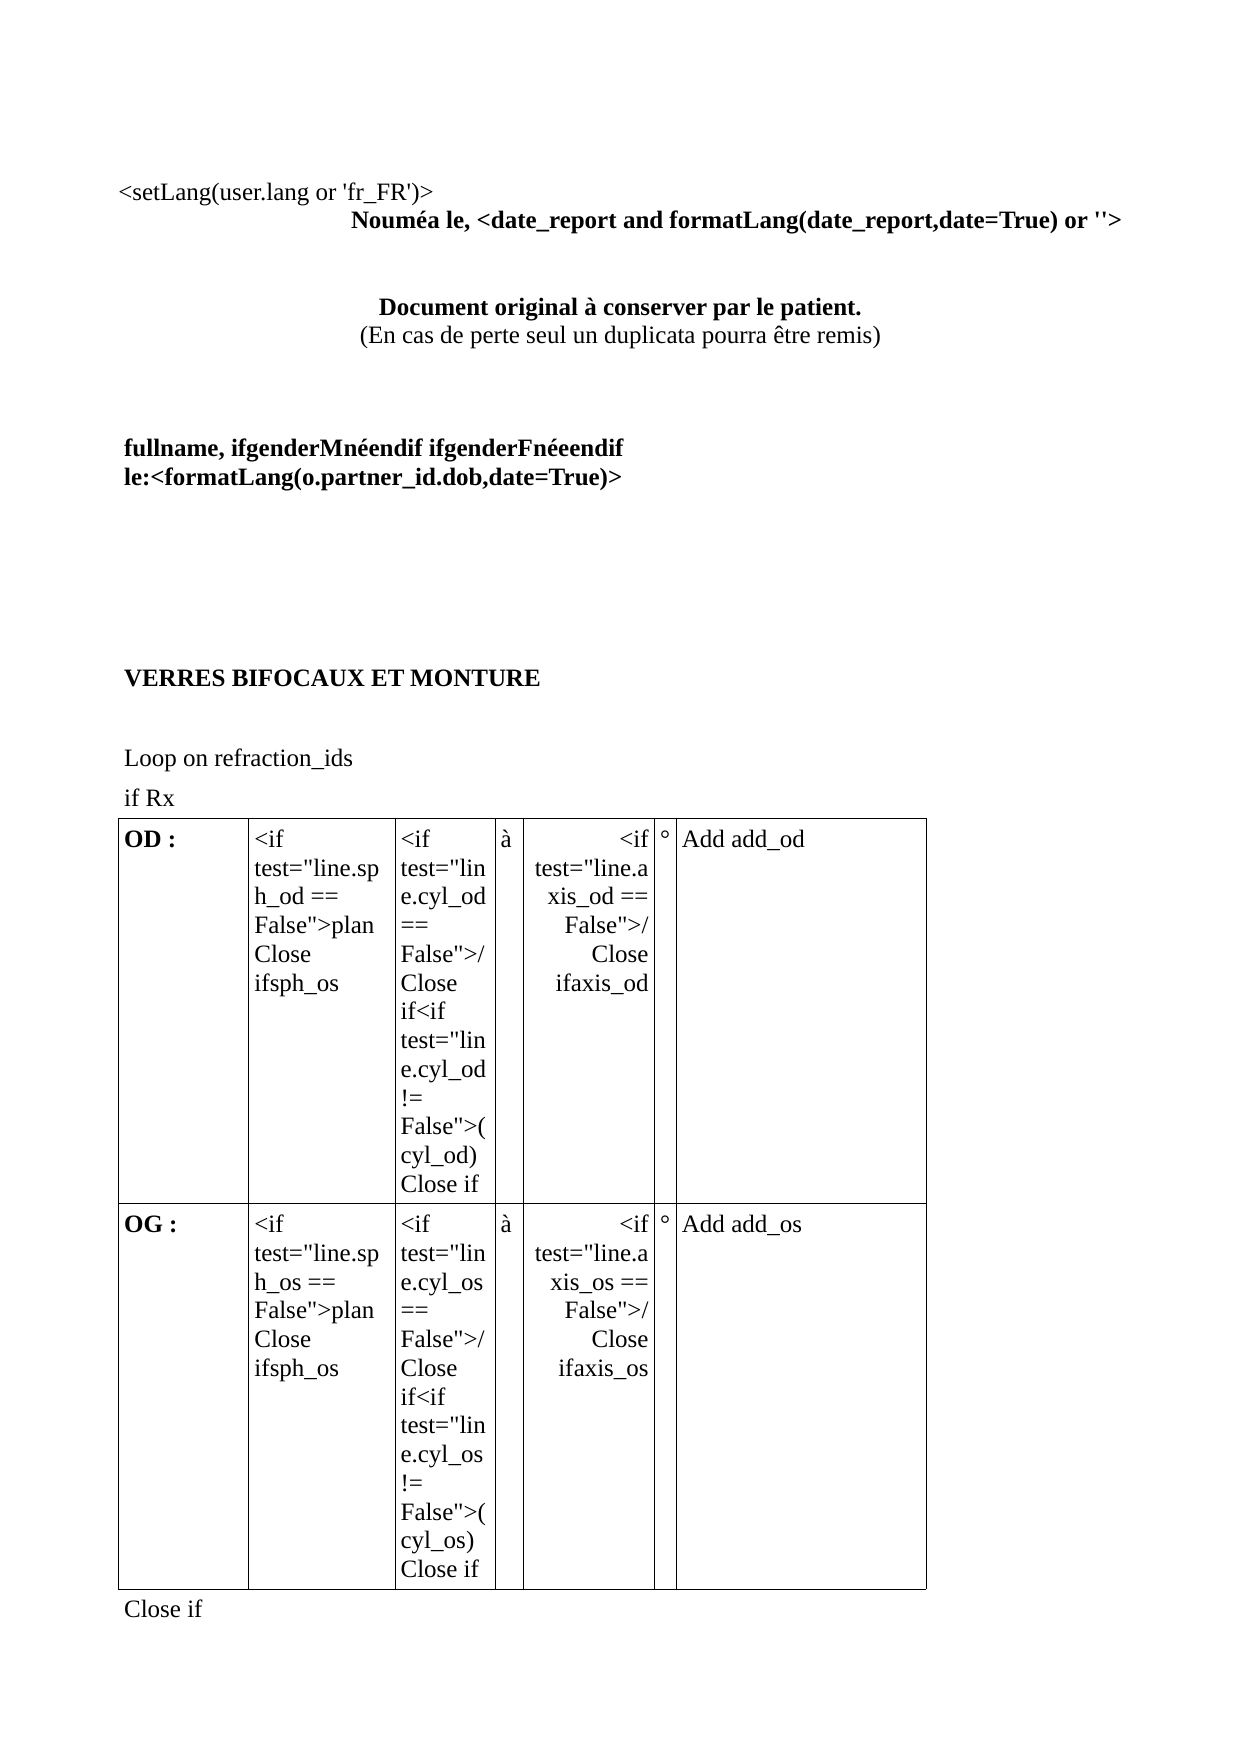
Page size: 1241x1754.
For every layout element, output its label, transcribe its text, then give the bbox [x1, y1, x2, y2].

table_cell [654, 577, 676, 617]
table_cell [676, 1590, 926, 1629]
table_cell [118, 537, 395, 577]
table_cell Loop on refraction_ids [118, 738, 395, 778]
table_cell [676, 738, 926, 778]
table_cell [523, 577, 654, 617]
table_cell à [496, 1204, 523, 1589]
text Document original à conserver par le patient. [118, 292, 1122, 321]
table_cell [495, 778, 523, 818]
table_cell [395, 617, 495, 657]
table_cell [118, 698, 926, 738]
table_cell OD : [119, 819, 248, 1203]
table_cell [395, 1590, 495, 1629]
table_cell [523, 496, 654, 537]
table_cell [523, 617, 654, 657]
table_cell [118, 577, 395, 617]
table_cell <if test="line.axis_od == False">/Close ifaxis_od [524, 819, 654, 1203]
table_cell OG : [119, 1204, 248, 1589]
table_cell [118, 496, 495, 537]
table_cell <if test="line.axis_os == False">/Close ifaxis_os [524, 1204, 654, 1589]
table_cell à [496, 819, 523, 1203]
table_cell [495, 617, 523, 657]
table_cell [523, 738, 654, 778]
text Nouméa le, <date_report and formatLang(date_report,date=True) or ''> [118, 206, 1122, 234]
table_cell Close if [118, 1590, 248, 1629]
table_cell [495, 496, 523, 537]
table_cell [654, 1590, 676, 1629]
table_cell [676, 617, 926, 657]
table_cell [676, 537, 926, 577]
table_cell [395, 778, 495, 818]
table_cell [495, 537, 523, 577]
table_cell [495, 738, 523, 778]
table_cell Add add_os [677, 1204, 926, 1589]
table_cell [523, 778, 654, 818]
table_cell [676, 496, 926, 537]
text (En cas de perte seul un duplicata pourra être remis) [118, 321, 1122, 349]
table_cell [676, 778, 926, 818]
table_cell [654, 537, 676, 577]
table_cell [118, 617, 395, 657]
table_cell [495, 1590, 523, 1629]
table_cell [523, 1590, 654, 1629]
table_cell [495, 577, 523, 617]
table_cell [523, 537, 654, 577]
table_cell [395, 537, 495, 577]
table_cell VERRES BIFOCAUX ET MONTURE [118, 657, 926, 697]
text <setLang(user.lang or 'fr_FR')> [118, 177, 1122, 206]
table_cell <if test="line.sph_od == False">planClose ifsph_os [249, 819, 395, 1203]
table_cell [654, 617, 676, 657]
table_cell ° [655, 819, 676, 1203]
table_cell [654, 496, 676, 537]
table_cell [395, 577, 495, 617]
table_cell [676, 577, 926, 617]
table_cell Add add_od [677, 819, 926, 1203]
table_cell [654, 778, 676, 818]
table_cell <if test="line.cyl_os == False">/Close if<if test="line.cyl_os != False">(cyl_os)Close if [396, 1204, 495, 1589]
table_cell [395, 738, 495, 778]
table_cell if Rx [118, 778, 395, 818]
table_cell <if test="line.cyl_od == False">/Close if<if test="line.cyl_od != False">(cyl_od)Close if [396, 819, 495, 1203]
table_cell [654, 738, 676, 778]
table_header fullname, ifgenderMnéendif ifgenderFnéeendif le:<formatLang(o.partner_id.dob,date=True)> [118, 428, 926, 496]
table_cell [249, 1590, 395, 1629]
table_cell ° [655, 1204, 676, 1589]
table_cell <if test="line.sph_os == False">planClose ifsph_os [249, 1204, 395, 1589]
